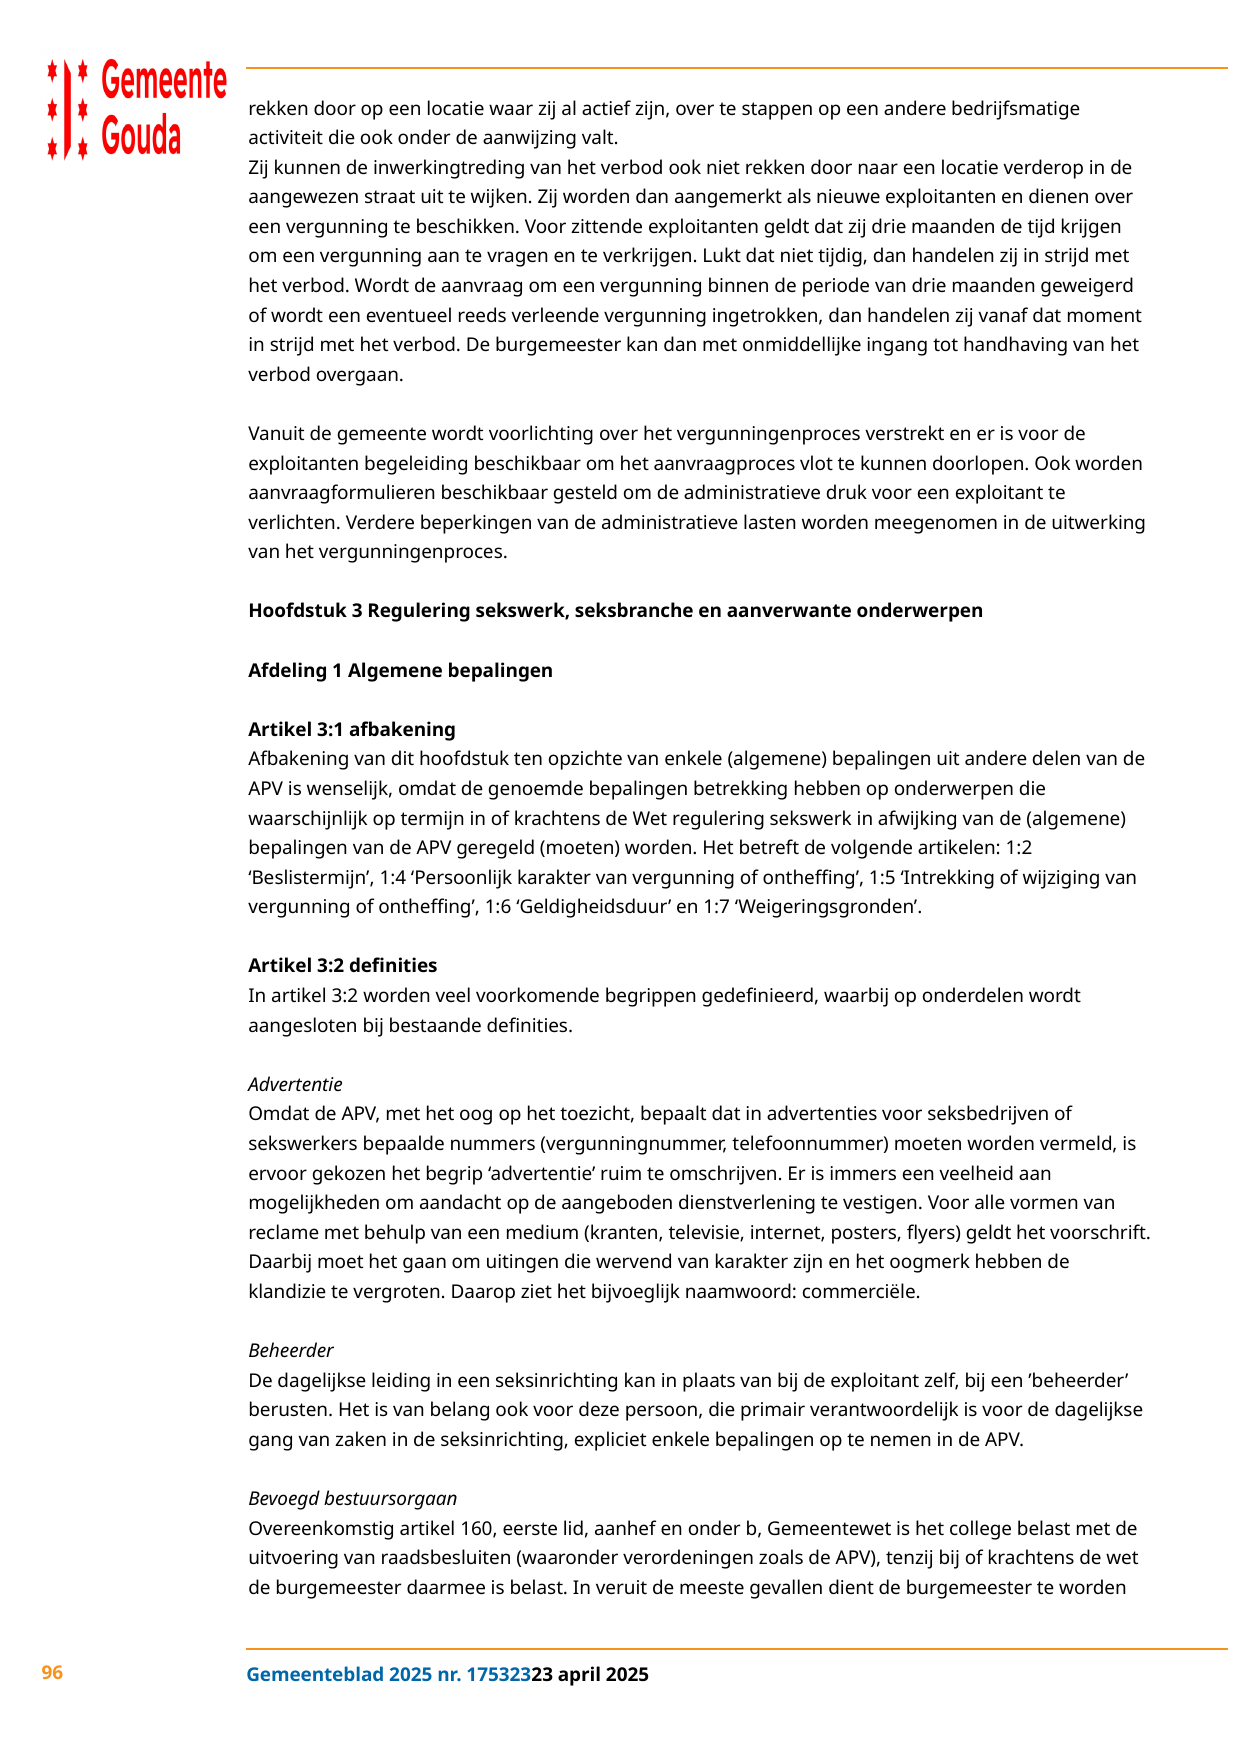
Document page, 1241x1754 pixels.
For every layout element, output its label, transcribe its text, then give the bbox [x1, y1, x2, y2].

text rekken door op een locatie waar zij al actief zijn, over te stappen op een andere bedrijfsmatige activiteit die ook onder de aanwijzing valt. [248, 95, 1152, 150]
picture [41, 47, 231, 172]
text Overeenkomstig artikel 160, eerste lid, aanhef en onder b, Gemeentewet is het college belast met de uitvoering van raadsbesluiten (waaronder verordeningen zoals de APV), tenzij bij of krachtens de wet de burgemeester daarmee is belast. In veruit de meeste gevallen dient de burgemeester te worden [248, 1515, 1152, 1600]
text Zij kunnen de inwerkingtreding van het verbod ook niet rekken door naar een locatie verderop in de aangewezen straat uit te wijken. Zij worden dan aangemerkt als nieuwe exploitanten en dienen over een vergunning te beschikken. Voor zittende exploitanten geldt dat zij drie maanden de tijd krijgen om een vergunning aan te vragen en te verkrijgen. Lukt dat niet tijdig, dan handelen zij in strijd met het verbod. Wordt de aanvraag om een vergunning binnen de periode van drie maanden geweigerd of wordt een eventueel reeds verleende vergunning ingetrokken, dan handelen zij vanaf dat moment in strijd met het verbod. De burgemeester kan dan met onmiddellijke ingang tot handhaving van het verbod overgaan. [248, 154, 1152, 387]
text De dagelijkse leiding in een seksinrichting kan in plaats van bij de exploitant zelf, bij een ’beheerder’ berusten. Het is van belang ook voor deze persoon, die primair verantwoordelijk is voor de dagelijkse gang van zaken in de seksinrichting, expliciet enkele bepalingen op te nemen in de APV. [248, 1367, 1152, 1452]
text Omdat de APV, met het oog op het toezicht, bepaalt dat in advertenties voor seksbedrijven of sekswerkers bepaalde nummers (vergunningnummer, telefoonnummer) moeten worden vermeld, is ervoor gekozen het begrip ‘advertentie’ ruim te omschrijven. Er is immers een veelheid aan mogelijkheden om aandacht op de aangeboden dienstverlening te vestigen. Voor alle vormen van reclame met behulp van een medium (kranten, televisie, internet, posters, flyers) geldt het voorschrift. Daarbij moet het gaan om uitingen die wervend van karakter zijn en het oogmerk hebben de klandizie te vergroten. Daarop ziet het bijvoeglijk naamwoord: commerciële. [248, 1101, 1152, 1304]
text Vanuit de gemeente wordt voorlichting over het vergunningenproces verstrekt en er is voor de exploitanten begeleiding beschikbaar om het aanvraagproces vlot te kunnen doorlopen. Ook worden aanvraagformulieren beschikbaar gesteld om de administratieve druk voor een exploitant te verlichten. Verdere beperkingen van de administratieve lasten worden meegenomen in de uitwerking van het vergunningenproces. [248, 420, 1152, 564]
text Afbakening van dit hoofdstuk ten opzichte van enkele (algemene) bepalingen uit andere delen van de APV is wenselijk, omdat de genoemde bepalingen betrekking hebben op onderwerpen die waarschijnlijk op termijn in of krachtens de Wet regulering sekswerk in afwijking van de (algemene) bepalingen van de APV geregeld (moeten) worden. Het betreft de volgende artikelen: 1:2 ‘Beslistermijn’, 1:4 ‘Persoonlijk karakter van vergunning of ontheffing’, 1:5 ‘Intrekking of wijziging van vergunning of ontheffing’, 1:6 ‘Geldigheidsduur’ en 1:7 ‘Weigeringsgronden’. [248, 746, 1152, 919]
text Hoofdstuk 3 Regulering sekswerk, seksbranche en aanverwante onderwerpen [248, 598, 1152, 623]
text Afdeling 1 Algemene bepalingen [248, 657, 1152, 683]
text Artikel 3:2 definities [248, 953, 1152, 978]
text Artikel 3:1 afbakening [248, 716, 1152, 742]
text Advertentie [248, 1071, 1152, 1097]
text Beheerder [248, 1337, 1152, 1363]
text Bevoegd bestuursorgaan [248, 1485, 1152, 1511]
text In artikel 3:2 worden veel voorkomende begrippen gedefinieerd, waarbij op onderdelen wordt aangesloten bij bestaande definities. [248, 982, 1152, 1038]
